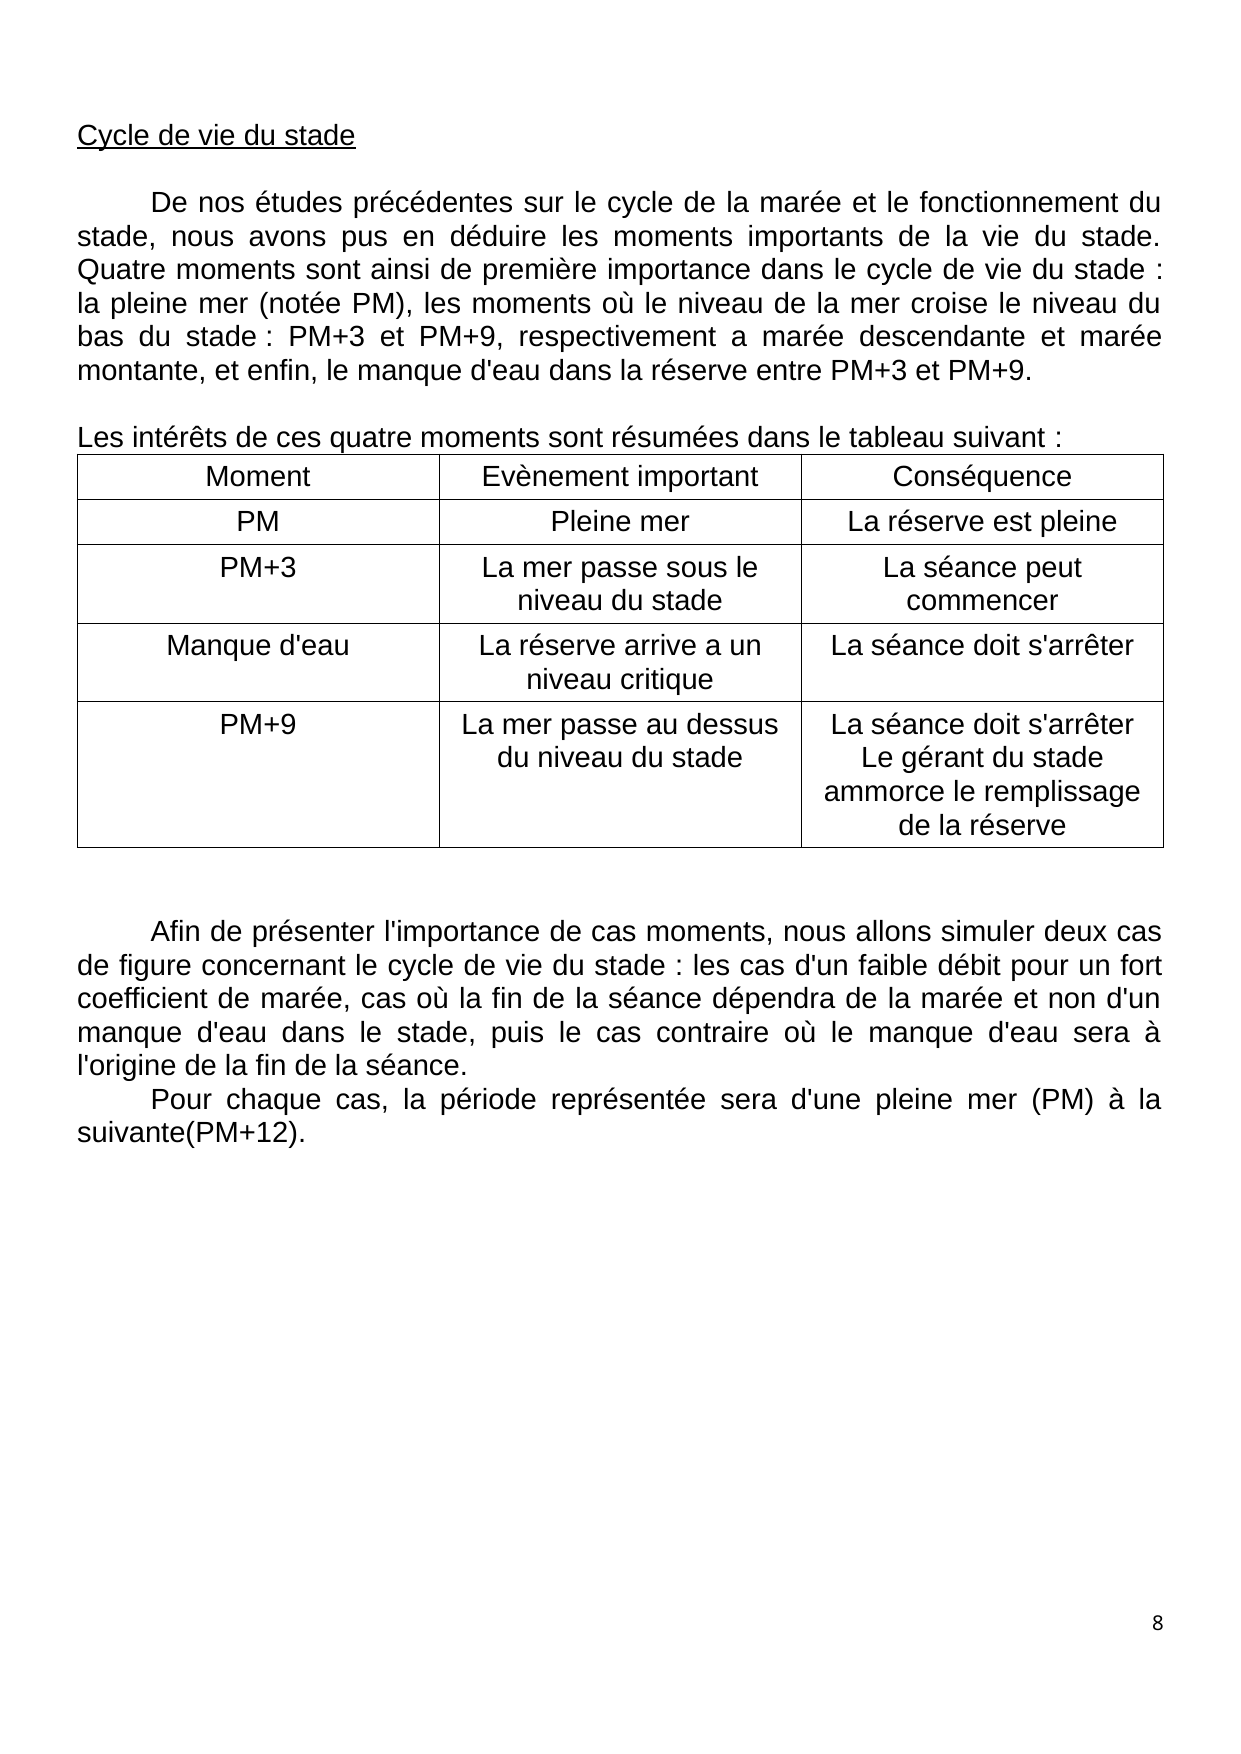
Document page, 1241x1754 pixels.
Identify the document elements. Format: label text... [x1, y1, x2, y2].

table_cell La séance doit s'arrêter Le gérant du stade ammorce le remplissage de la réserve [802, 702, 1163, 847]
text Afin de présenter l'importance de cas moments, nous allons simuler deux cas de figure concernant le cycle de vie du stade : les cas d'un faible débit pour un fort coefficient de marée, cas où la fin de la séance dépendra de la marée et non d'un manque d'eau dans le stade, puis le cas contraire où le manque d'eau sera à l'origine de la fin de la séance. [77, 914, 1163, 1082]
text Les intérêts de ces quatre moments sont résumées dans le tableau suivant : [77, 420, 1163, 453]
table_header Conséquence [802, 455, 1163, 499]
table_cell La séance peut commencer [802, 545, 1163, 622]
table_cell PM+9 [78, 702, 439, 847]
table_header Evènement important [440, 455, 801, 499]
text Cycle de vie du stade [77, 118, 1163, 152]
table_cell La mer passe sous le niveau du stade [440, 545, 801, 622]
table_cell PM+3 [78, 545, 439, 622]
table_cell PM [78, 500, 439, 544]
table_cell Manque d'eau [78, 624, 439, 701]
table_cell La réserve arrive a un niveau critique [440, 624, 801, 701]
table_header Moment [78, 455, 439, 499]
text Pour chaque cas, la période représentée sera d'une pleine mer (PM) à la suivante(PM+12). [77, 1082, 1163, 1149]
table_cell La mer passe au dessus du niveau du stade [440, 702, 801, 847]
table_cell La séance doit s'arrêter [802, 624, 1163, 701]
table_cell La réserve est pleine [802, 500, 1163, 544]
table_cell Pleine mer [440, 500, 801, 544]
text De nos études précédentes sur le cycle de la marée et le fonctionnement du stade, nous avons pus en déduire les moments importants de la vie du stade. Quatre moments sont ainsi de première importance dans le cycle de vie du stade : la pleine mer (notée PM), les moments où le niveau de la mer croise le niveau du bas du stade : PM+3 et PM+9, respectivement a marée descendante et marée montante, et enfin, le manque d'eau dans la réserve entre PM+3 et PM+9. [77, 185, 1163, 386]
